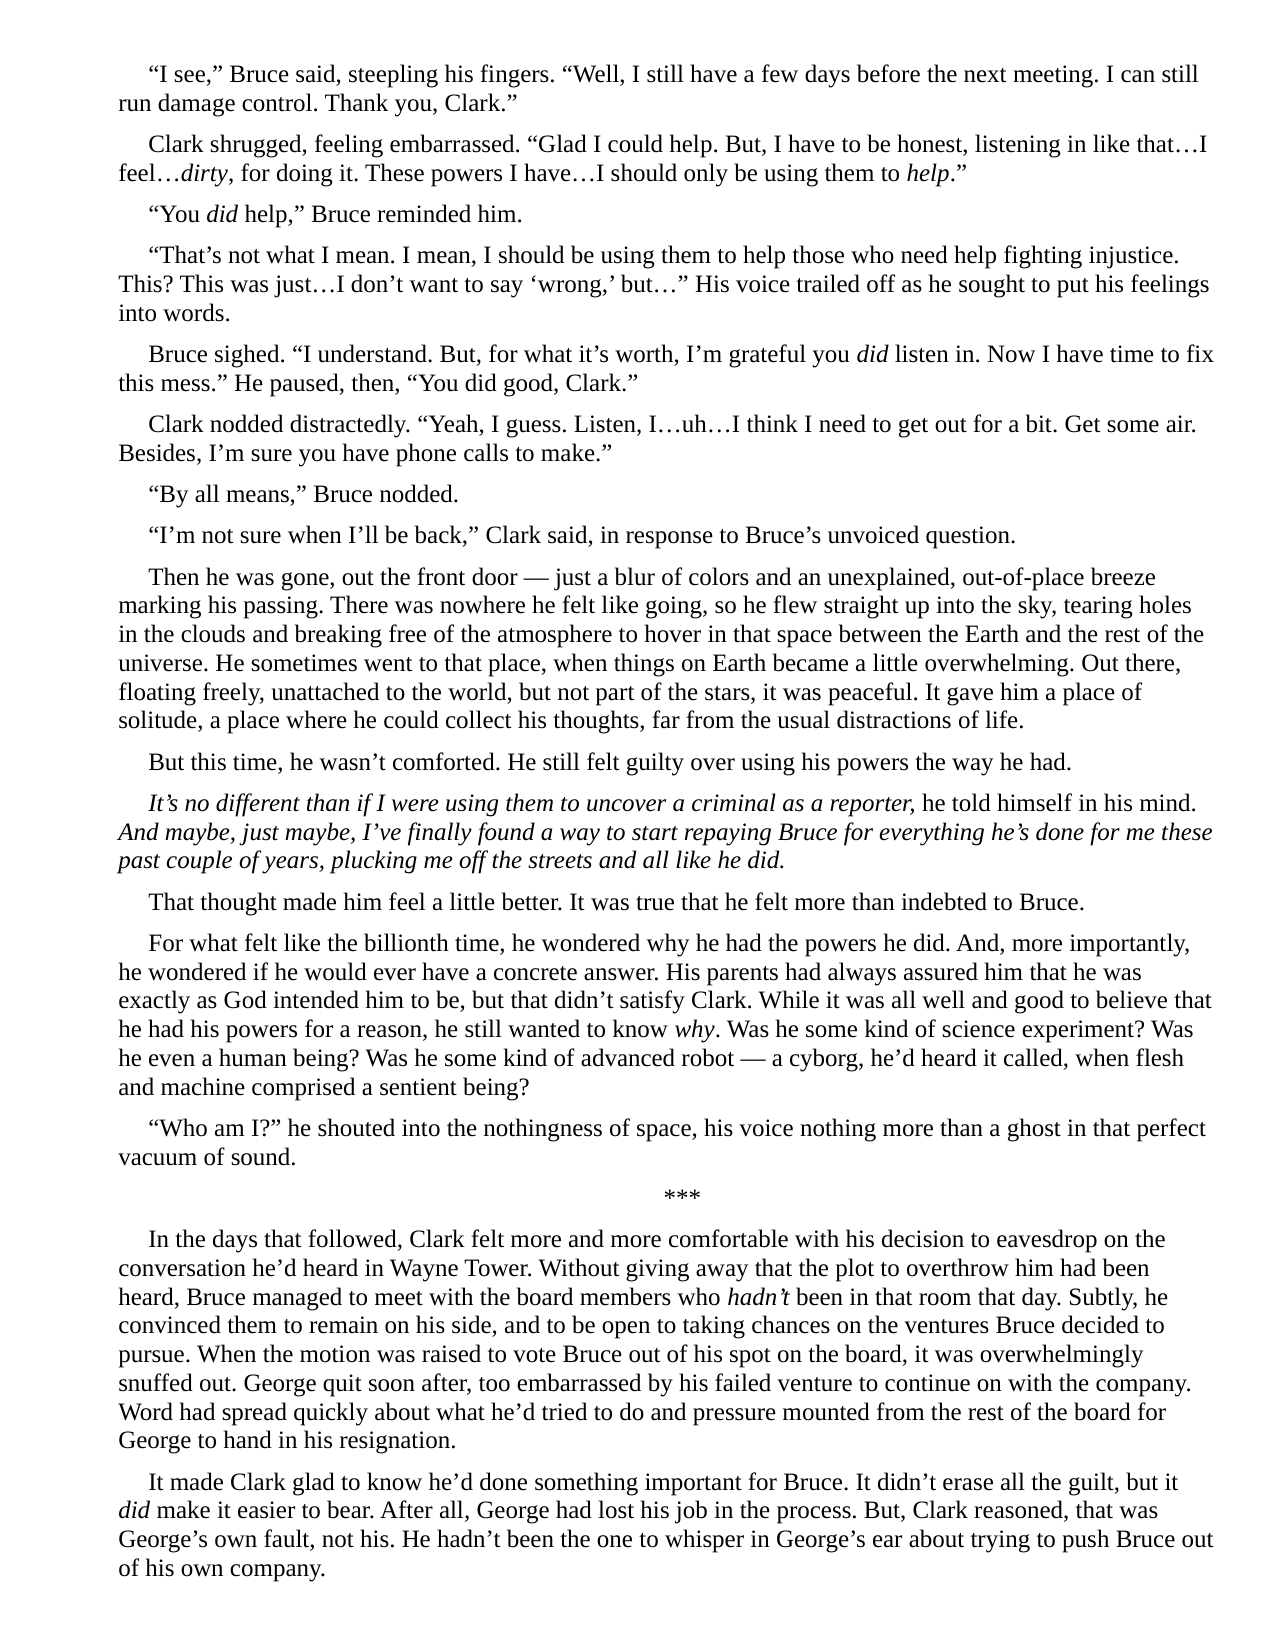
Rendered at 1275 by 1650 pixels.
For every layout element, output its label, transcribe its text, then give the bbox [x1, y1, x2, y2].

text “Who am I?” he shouted into the nothingness of space, his voice nothing more than a ghost in that perfect vacuum of sound. [118, 1113, 1216, 1170]
text “I see,” Bruce said, steepling his fingers. “Well, I still have a few days before the next meeting. I can still run damage control. Thank you, Clark.” [118, 59, 1216, 117]
text That thought made him feel a little better. It was true that he felt more than indebted to Bruce. [118, 887, 1216, 915]
text But this time, he wasn’t comforted. He still felt guilty over using his powers the way he had. [118, 747, 1216, 775]
text “That’s not what I mean. I mean, I should be using them to help those who need help fighting injustice. This? This was just…I don’t want to say ‘wrong,’ but…” His voice trailed off as he sought to put his feelings into words. [118, 240, 1216, 327]
text Clark nodded distractedly. “Yeah, I guess. Listen, I…uh…I think I need to get out for a bit. Get some air. Besides, I’m sure you have phone calls to make.” [118, 409, 1216, 467]
text Bruce sighed. “I understand. But, for what it’s worth, I’m grateful you did listen in. Now I have time to fix this mess.” He paused, then, “You did good, Clark.” [118, 339, 1216, 397]
text It’s no different than if I were using them to uncover a criminal as a reporter, he told himself in his mind. And maybe, just maybe, I’ve finally found a way to start repaying Bruce for everything he’s done for me these past couple of years, plucking me off the streets and all like he did. [118, 788, 1216, 874]
text “By all means,” Bruce nodded. [118, 479, 1216, 508]
text For what felt like the billionth time, he wondered why he had the powers he did. And, more importantly, he wondered if he would ever have a concrete answer. His parents had always assured him that he was exactly as God intended him to be, but that didn’t satisfy Clark. While it was all well and good to believe that he had his powers for a reason, he still wanted to know why. Was he some kind of science experiment? Was he even a human being? Was he some kind of advanced robot — a cyborg, he’d heard it called, when flesh and machine comprised a sentient being? [118, 928, 1216, 1100]
text *** [118, 1183, 1216, 1212]
text It made Clark glad to know he’d done something important for Bruce. It didn’t erase all the guilt, but it did make it easier to bear. After all, George had lost his job in the process. But, Clark reasoned, that was George’s own fault, not his. He hadn’t been the one to whisper in George’s ear about trying to push Bruce out of his own company. [118, 1467, 1216, 1582]
text Then he was gone, out the front door — just a blur of colors and an unexplained, out-of-place breeze marking his passing. There was nowhere he felt like going, so he flew straight up into the sky, tearing holes in the clouds and breaking free of the atmosphere to hover in that space between the Earth and the rest of the universe. He sometimes went to that place, when things on Earth became a little overwhelming. Out there, floating freely, unattached to the world, but not part of the stars, it was peaceful. It gave him a place of solitude, a place where he could collect his thoughts, far from the usual distractions of life. [118, 562, 1216, 734]
text In the days that followed, Clark felt more and more comfortable with his decision to eavesdrop on the conversation he’d heard in Wayne Tower. Without giving away that the plot to overthrow him had been heard, Bruce managed to meet with the board members who hadn’t been in that room that day. Subtly, he convinced them to remain on his side, and to be open to taking chances on the ventures Bruce decided to pursue. When the motion was raised to vote Bruce out of his spot on the board, it was overwhelmingly snuffed out. George quit soon after, too embarrassed by his failed venture to continue on with the company. Word had spread quickly about what he’d tried to do and pressure mounted from the rest of the board for George to hand in his resignation. [118, 1224, 1216, 1454]
text “You did help,” Bruce reminded him. [118, 199, 1216, 228]
text “I’m not sure when I’ll be back,” Clark said, in response to Bruce’s unvoiced question. [118, 520, 1216, 549]
text Clark shrugged, feeling embarrassed. “Glad I could help. But, I have to be honest, listening in like that…I feel…dirty, for doing it. These powers I have…I should only be using them to help.” [118, 129, 1216, 187]
